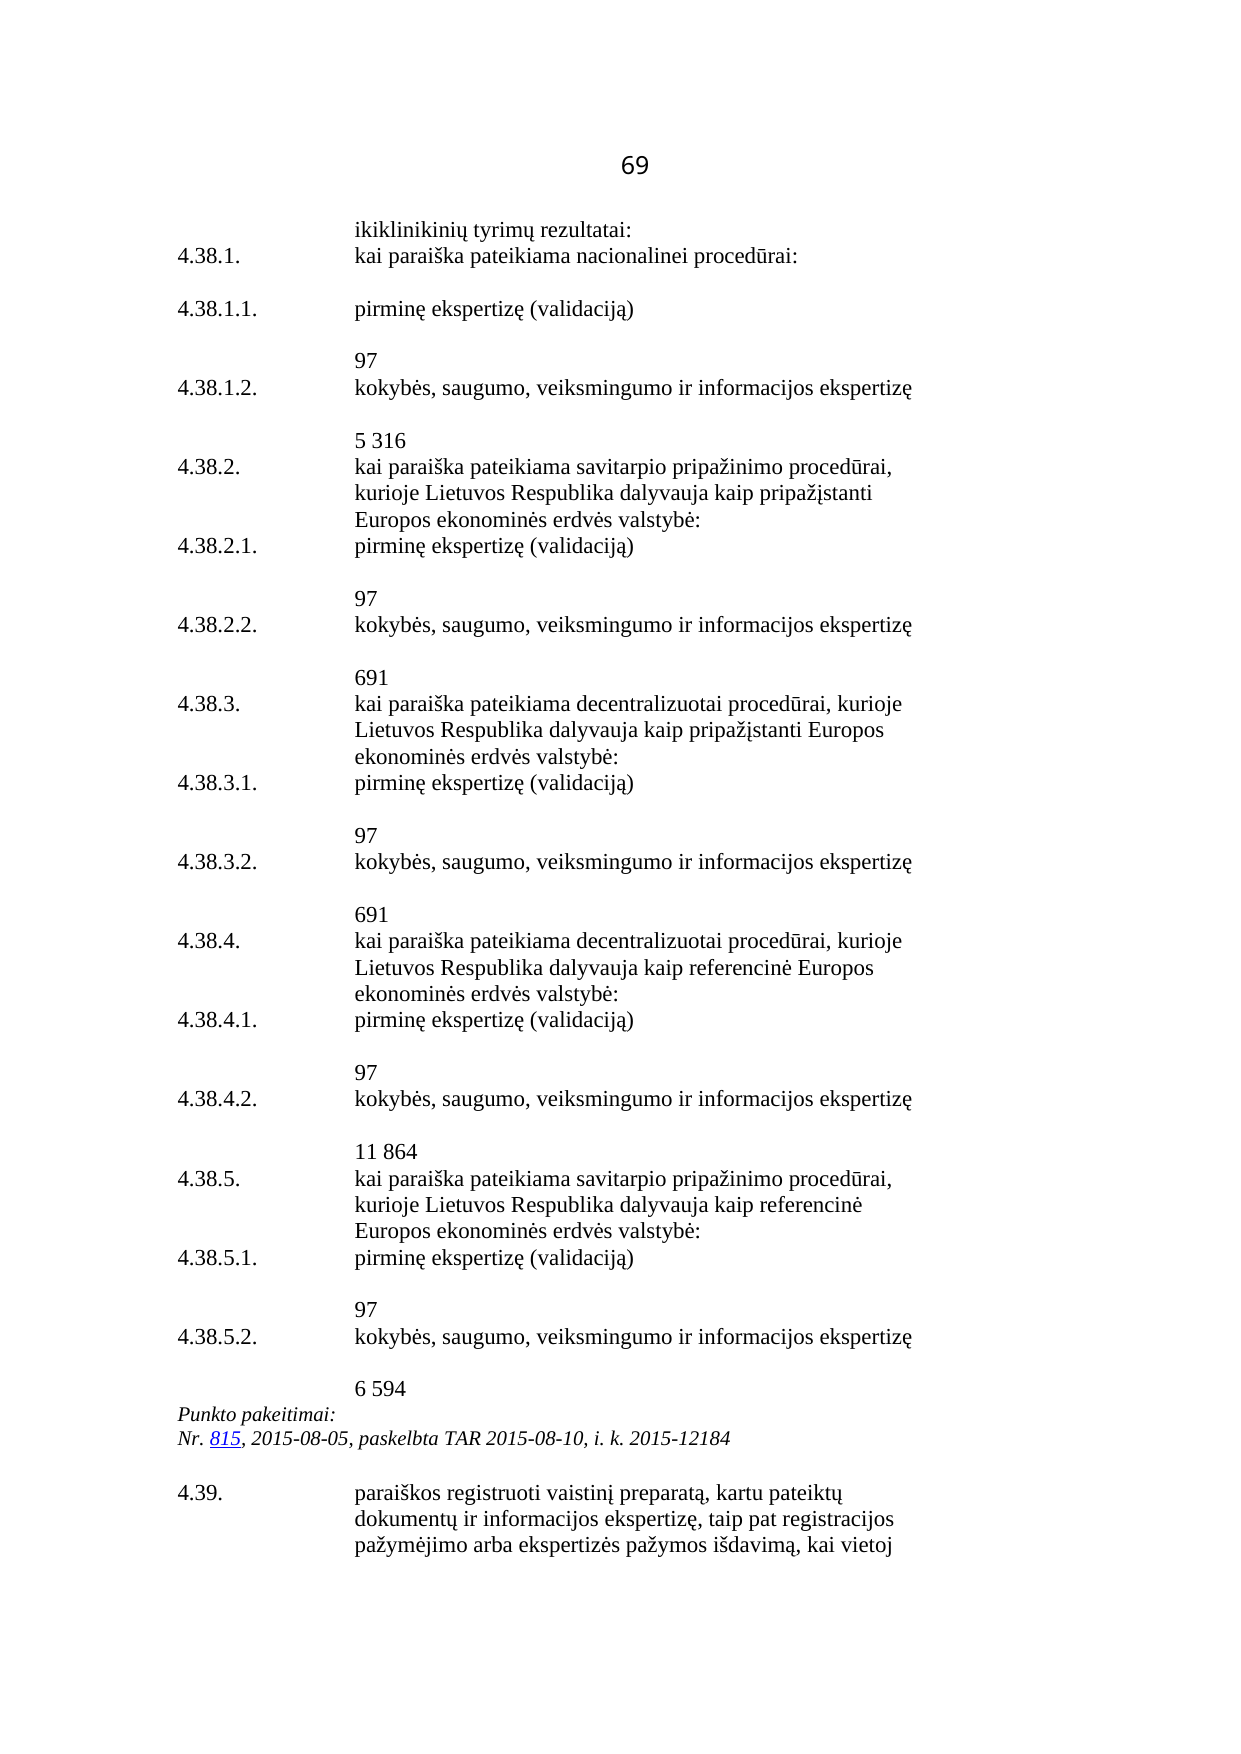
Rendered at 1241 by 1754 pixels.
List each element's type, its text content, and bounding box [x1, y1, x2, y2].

text ekonominės erdvės valstybė: [354, 743, 945, 769]
text kurioje Lietuvos Respublika dalyvauja kaip referencinė [354, 1191, 945, 1217]
text Lietuvos Respublika dalyvauja kaip referencinė Europos [354, 954, 945, 980]
text ikiklinikinių tyrimų rezultatai: [354, 216, 945, 242]
text 4.38.1.2. kokybės, saugumo, veiksmingumo ir informacijos ekspertizę 5 316 [177, 374, 945, 453]
text 4.38.1. kai paraiška pateikiama nacionalinei procedūrai: [177, 242, 945, 295]
text 4.38.4.1. pirminę ekspertizę (validaciją) 97 [177, 1006, 945, 1086]
text ekonominės erdvės valstybė: [354, 980, 945, 1006]
text 4.38.2. kai paraiška pateikiama savitarpio pripažinimo procedūrai, [177, 453, 945, 479]
text 4.38.4. kai paraiška pateikiama decentralizuotai procedūrai, kurioje [177, 927, 945, 954]
text Nr. 815, 2015-08-05, paskelbta TAR 2015-08-10, i. k. 2015-12184 [177, 1426, 1093, 1450]
text Punkto pakeitimai: [177, 1402, 1093, 1426]
text 4.39. paraiškos registruoti vaistinį preparatą, kartu pateiktų [177, 1479, 945, 1505]
text 4.38.5.2. kokybės, saugumo, veiksmingumo ir informacijos ekspertizę 6 594 [177, 1323, 945, 1402]
text 4.38.4.2. kokybės, saugumo, veiksmingumo ir informacijos ekspertizę 11 864 [177, 1086, 945, 1164]
text dokumentų ir informacijos ekspertizę, taip pat registracijos [354, 1505, 945, 1531]
text 4.38.3.1. pirminę ekspertizę (validaciją) 97 [177, 769, 945, 848]
text 4.38.2.2. kokybės, saugumo, veiksmingumo ir informacijos ekspertizę 691 [177, 611, 945, 690]
text Lietuvos Respublika dalyvauja kaip pripažįstanti Europos [354, 717, 945, 743]
text 4.38.5. kai paraiška pateikiama savitarpio pripažinimo procedūrai, [177, 1164, 945, 1191]
text Europos ekonominės erdvės valstybė: [354, 506, 945, 532]
text pažymėjimo arba ekspertizės pažymos išdavimą, kai vietoj [354, 1531, 945, 1558]
text 4.38.1.1. pirminę ekspertizę (validaciją) 97 [177, 295, 945, 374]
text 4.38.2.1. pirminę ekspertizę (validaciją) 97 [177, 532, 945, 611]
text 4.38.3.2. kokybės, saugumo, veiksmingumo ir informacijos ekspertizę 691 [177, 848, 945, 927]
text Europos ekonominės erdvės valstybė: [354, 1217, 945, 1244]
text kurioje Lietuvos Respublika dalyvauja kaip pripažįstanti [354, 479, 945, 506]
text 4.38.3. kai paraiška pateikiama decentralizuotai procedūrai, kurioje [177, 690, 945, 717]
text 4.38.5.1. pirminę ekspertizę (validaciją) 97 [177, 1244, 945, 1323]
